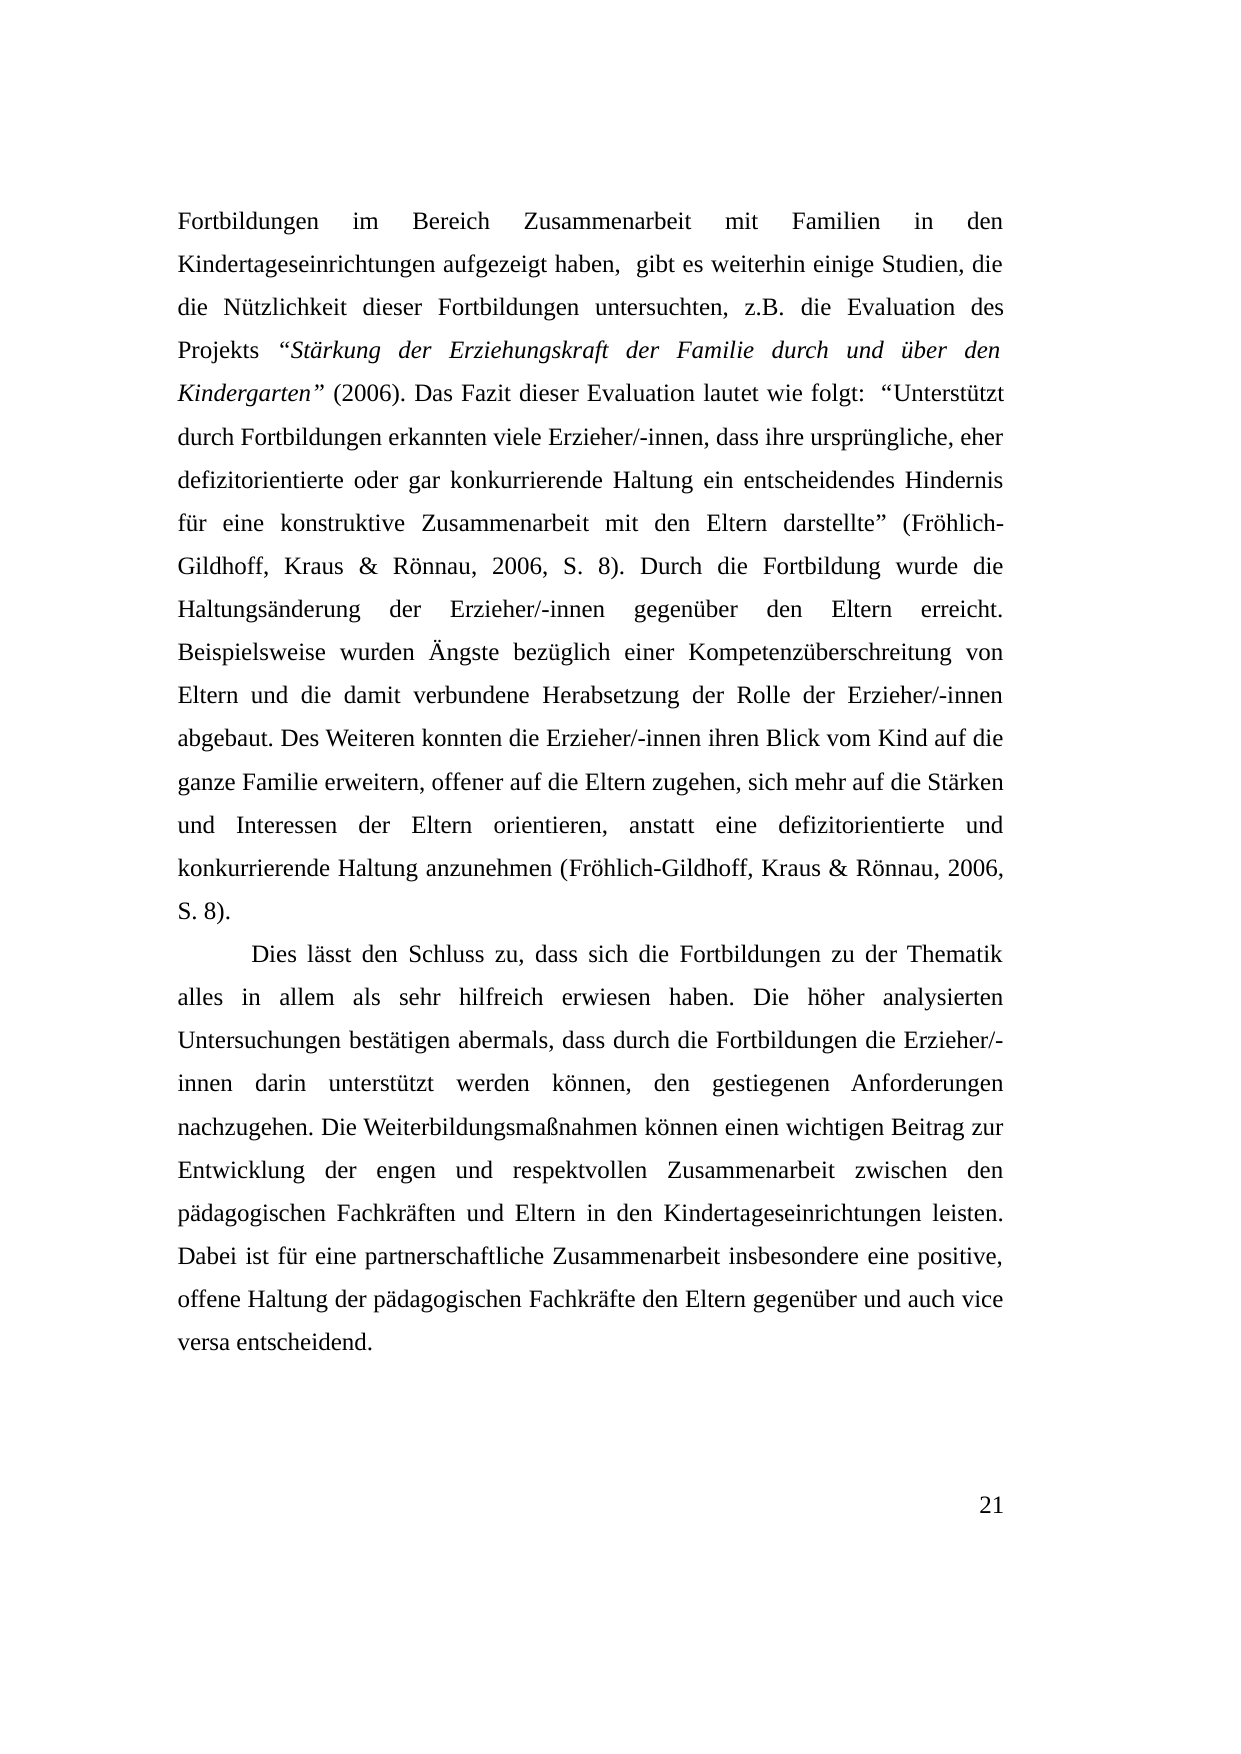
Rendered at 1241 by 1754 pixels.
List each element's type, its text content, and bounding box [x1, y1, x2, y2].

text Dies lässt den Schluss zu, dass sich die Fortbildungen zu der Thematik alles in allem als sehr hilfreich erwiesen haben. Die höher analysierten Untersuchungen bestätigen abermals, dass durch die Fortbildungen die Erzieher/-innen darin unterstützt werden können, den gestiegenen Anforderungen nachzugehen. Die Weiterbildungsmaßnahmen können einen wichtigen Beitrag zur Entwicklung der engen und respektvollen Zusammenarbeit zwischen den pädagogischen Fachkräften und Eltern in den Kindertageseinrichtungen leisten. Dabei ist für eine partnerschaftliche Zusammenarbeit insbesondere eine positive, offene Haltung der pädagogischen Fachkräfte den Eltern gegenüber und auch vice versa entscheidend. [177, 939, 1004, 1356]
text Fortbildungen im Bereich Zusammenarbeit mit Familien in den Kindertageseinrichtungen aufgezeigt haben, gibt es weiterhin einige Studien, die die Nützlichkeit dieser Fortbildungen untersuchten, z.B. die Evaluation des Projekts “Stärkung der Erziehungskraft der Familie durch und über den Kindergarten” (2006). Das Fazit dieser Evaluation lautet wie folgt: “Unterstützt durch Fortbildungen erkannten viele Erzieher/-innen, dass ihre ursprüngliche, eher defizitorientierte oder gar konkurrierende Haltung ein entscheidendes Hindernis für eine konstruktive Zusammenarbeit mit den Eltern darstellte” (Fröhlich-Gildhoff, Kraus & Rönnau, 2006, S. 8). Durch die Fortbildung wurde die Haltungsänderung der Erzieher/-innen gegenüber den Eltern erreicht. Beispielsweise wurden Ängste bezüglich einer Kompetenzüberschreitung von Eltern und die damit verbundene Herabsetzung der Rolle der Erzieher/-innen abgebaut. Des Weiteren konnten die Erzieher/-innen ihren Blick vom Kind auf die ganze Familie erweitern, offener auf die Eltern zugehen, sich mehr auf die Stärken und Interessen der Eltern orientieren, anstatt eine defizitorientierte und konkurrierende Haltung anzunehmen (Fröhlich-Gildhoff, Kraus & Rönnau, 2006, S. 8). [177, 206, 1004, 925]
